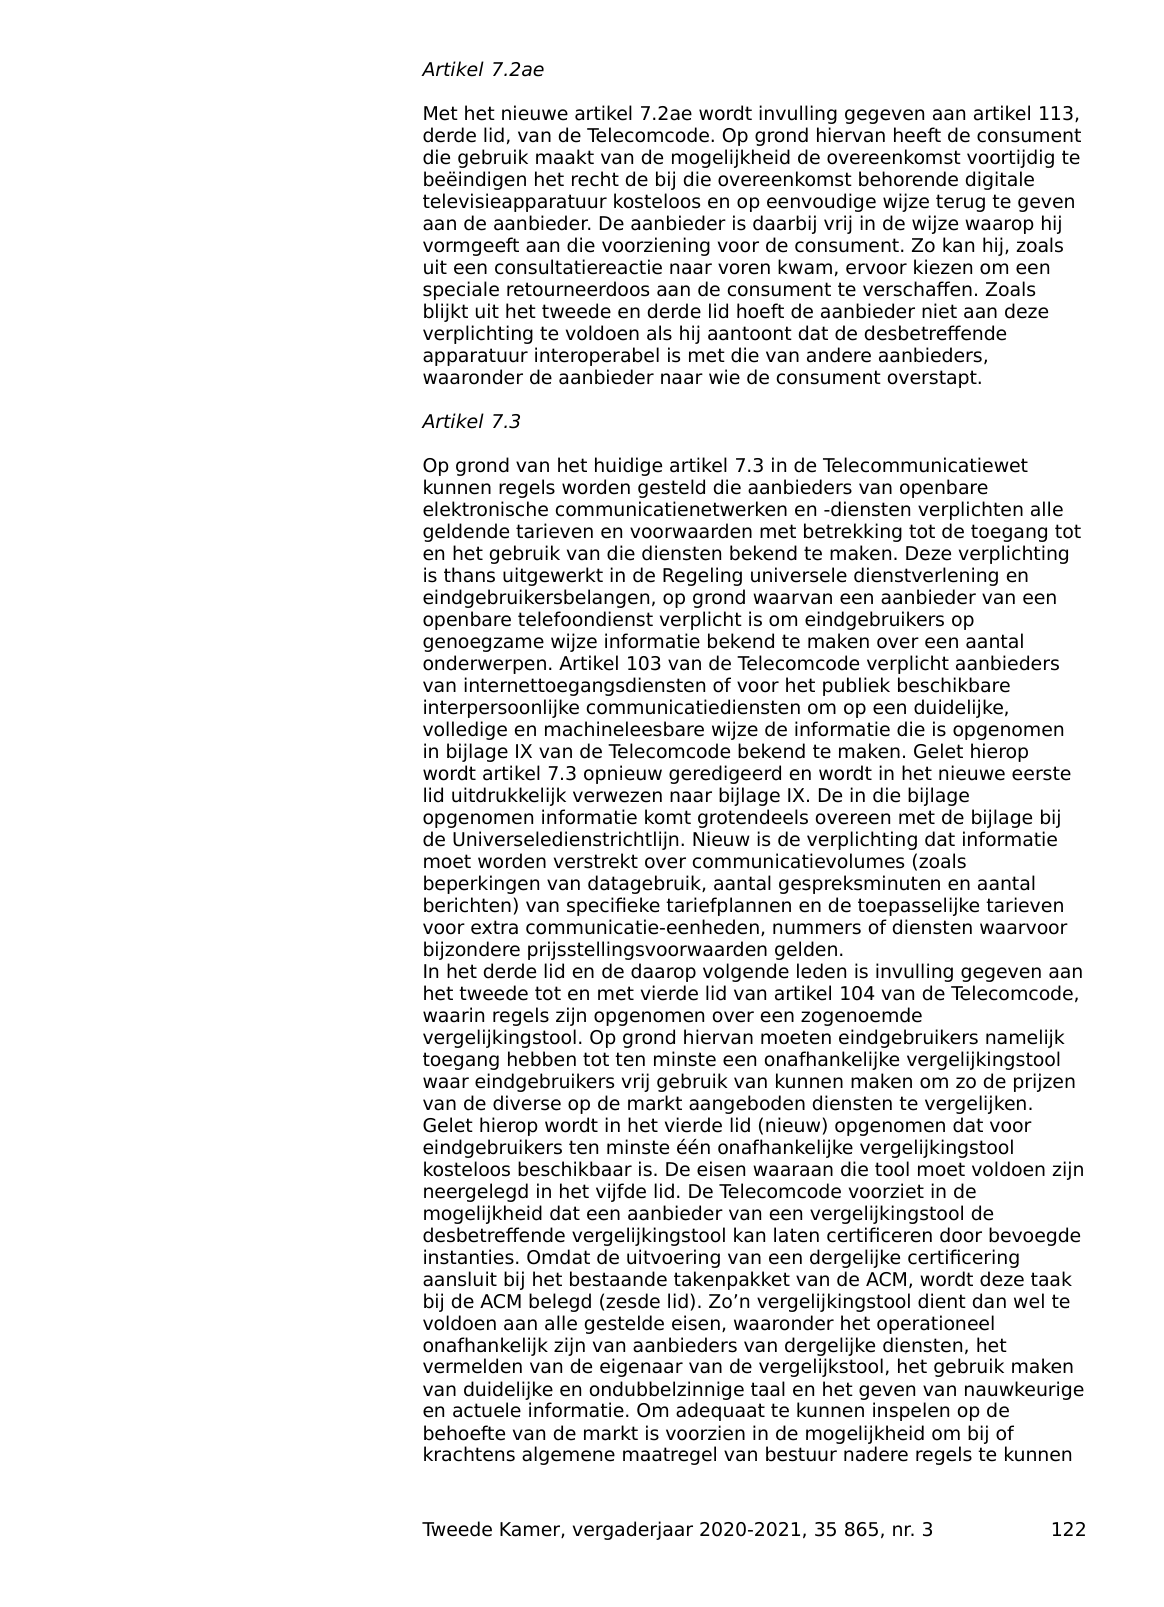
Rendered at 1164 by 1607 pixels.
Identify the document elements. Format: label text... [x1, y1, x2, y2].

text In het derde lid en de daarop volgende leden is invulling gegeven aan het tweede tot en met vierde lid van artikel 104 van de Telecomcode, waarin regels zijn opgenomen over een zogenoemde vergelijkingstool. Op grond hiervan moeten eindgebruikers namelijk toegang hebben tot ten minste een onafhankelijke vergelijkingstool waar eindgebruikers vrij gebruik van kunnen maken om zo de prijzen van de diverse op de markt aangeboden diensten te vergelijken. Gelet hierop wordt in het vierde lid (nieuw) opgenomen dat voor eindgebruikers ten minste één onafhankelijke vergelijkingstool kosteloos beschikbaar is. De eisen waaraan die tool moet voldoen zijn neergelegd in het vijfde lid. De Telecomcode voorziet in de mogelijkheid dat een aanbieder van een vergelijkingstool de desbetreffende vergelijkingstool kan laten certificeren door bevoegde instanties. Omdat de uitvoering van een dergelijke certificering aansluit bij het bestaande takenpakket van de ACM, wordt deze taak bij de ACM belegd (zesde lid). Zo’n vergelijkingstool dient dan wel te voldoen aan alle gestelde eisen, waaronder het operationeel onafhankelijk zijn van aanbieders van dergelijke diensten, het vermelden van de eigenaar van de vergelijkstool, het gebruik maken van duidelijke en ondubbelzinnige taal en het geven van nauwkeurige en actuele informatie. Om adequaat te kunnen inspelen op de behoefte van de markt is voorzien in de mogelijkheid om bij of krachtens algemene maatregel van bestuur nadere regels te kunnen [422, 961, 1087, 1466]
text Met het nieuwe artikel 7.2ae wordt invulling gegeven aan artikel 113, derde lid, van de Telecomcode. Op grond hiervan heeft de consument die gebruik maakt van de mogelijkheid de overeenkomst voortijdig te beëindigen het recht de bij die overeenkomst behorende digitale televisieapparatuur kosteloos en op eenvoudige wijze terug te geven aan de aanbieder. De aanbieder is daarbij vrij in de wijze waarop hij vormgeeft aan die voorziening voor de consument. Zo kan hij, zoals uit een consultatiereactie naar voren kwam, ervoor kiezen om een speciale retourneerdoos aan de consument te verschaffen. Zoals blijkt uit het tweede en derde lid hoeft de aanbieder niet aan deze verplichting te voldoen als hij aantoont dat de desbetreffende apparatuur interoperabel is met die van andere aanbieders, waaronder de aanbieder naar wie de consument overstapt. [422, 103, 1087, 389]
subtitle Artikel 7.3 [422, 411, 1087, 433]
text Op grond van het huidige artikel 7.3 in de Telecommunicatiewet kunnen regels worden gesteld die aanbieders van openbare elektronische communicatienetwerken en -diensten verplichten alle geldende tarieven en voorwaarden met betrekking tot de toegang tot en het gebruik van die diensten bekend te maken. Deze verplichting is thans uitgewerkt in de Regeling universele dienstverlening en eindgebruikersbelangen, op grond waarvan een aanbieder van een openbare telefoondienst verplicht is om eindgebruikers op genoegzame wijze informatie bekend te maken over een aantal onderwerpen. Artikel 103 van de Telecomcode verplicht aanbieders van internettoegangsdiensten of voor het publiek beschikbare interpersoonlijke communicatiediensten om op een duidelijke, volledige en machineleesbare wijze de informatie die is opgenomen in bijlage IX van de Telecomcode bekend te maken. Gelet hierop wordt artikel 7.3 opnieuw geredigeerd en wordt in het nieuwe eerste lid uitdrukkelijk verwezen naar bijlage IX. De in die bijlage opgenomen informatie komt grotendeels overeen met de bijlage bij de Universeledienstrichtlijn. Nieuw is de verplichting dat informatie moet worden verstrekt over communicatievolumes (zoals beperkingen van datagebruik, aantal gespreksminuten en aantal berichten) van specifieke tariefplannen en de toepasselijke tarieven voor extra communicatie-eenheden, nummers of diensten waarvoor bijzondere prijsstellingsvoorwaarden gelden. [422, 455, 1087, 961]
subtitle Artikel 7.2ae [422, 59, 1087, 81]
